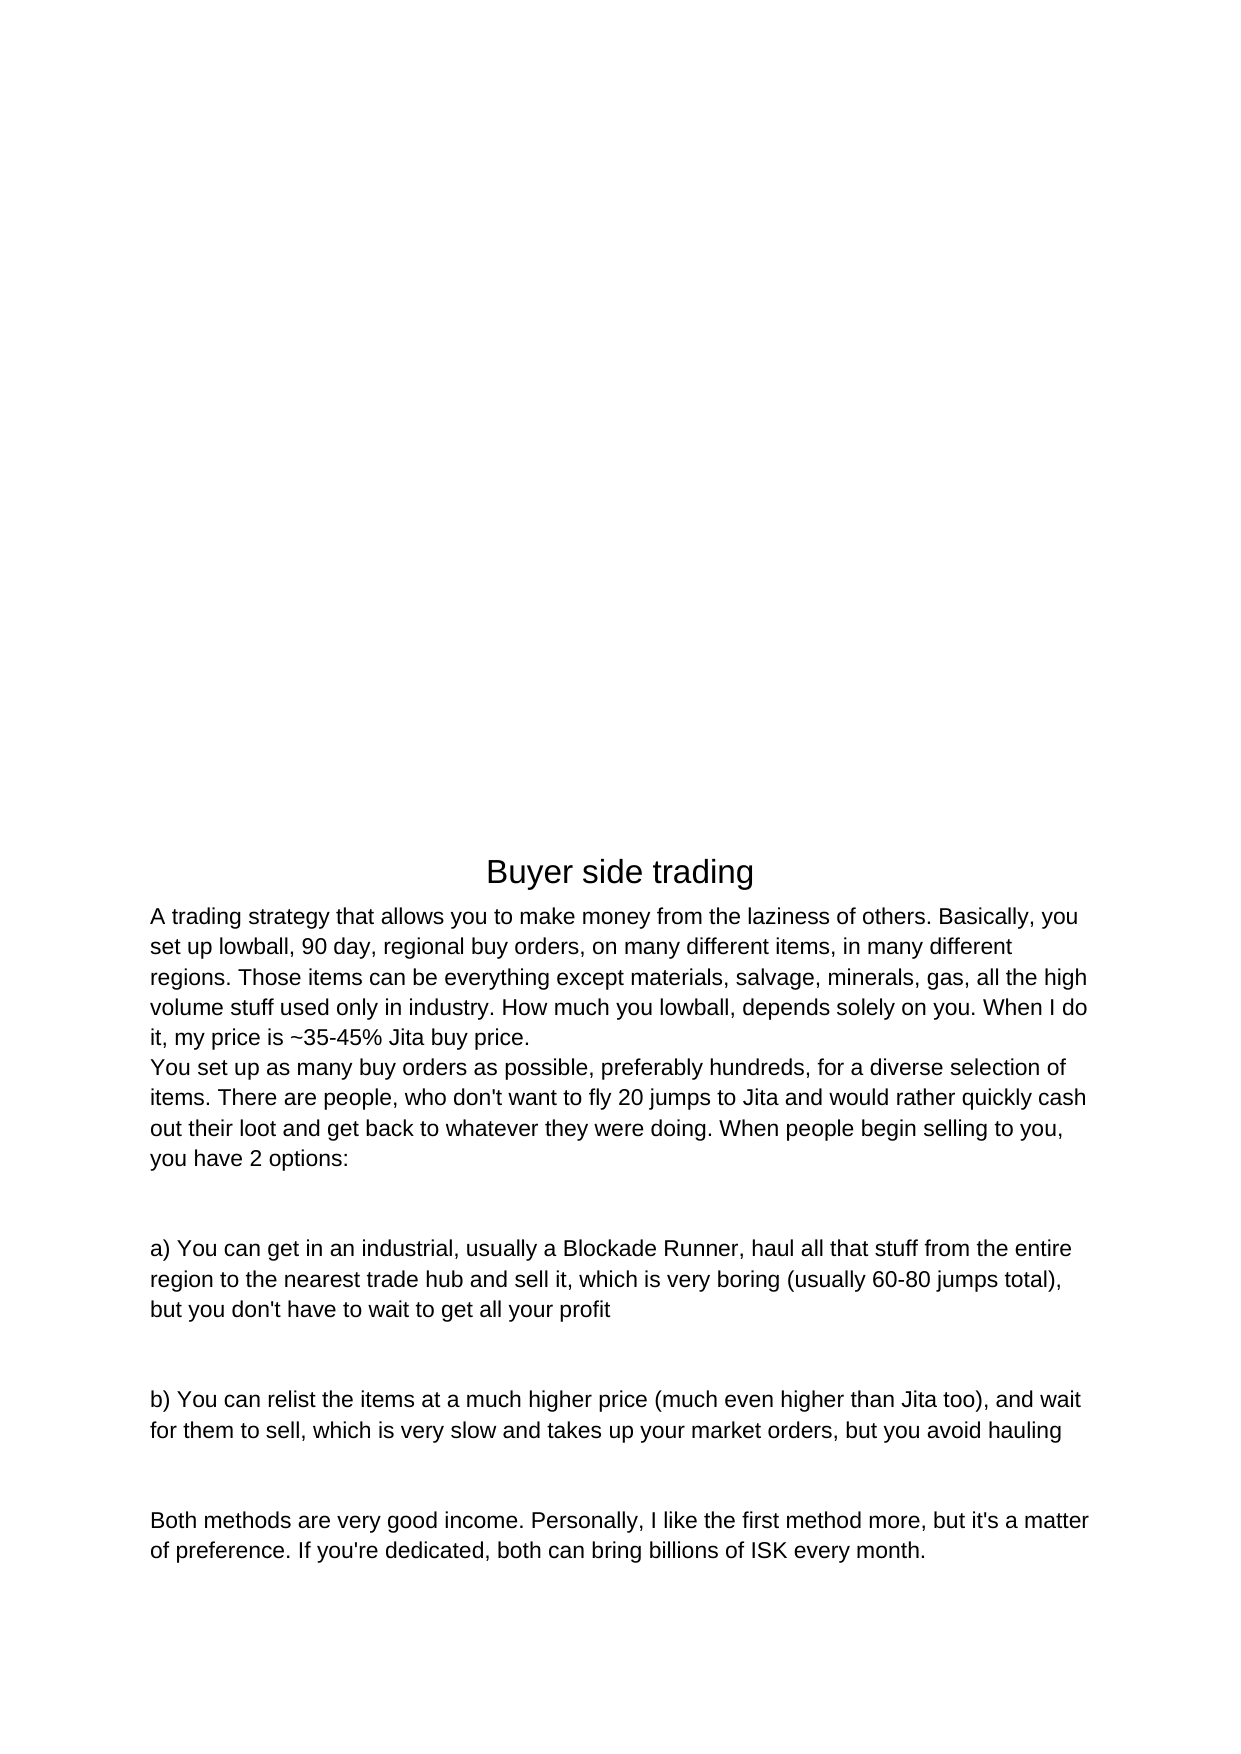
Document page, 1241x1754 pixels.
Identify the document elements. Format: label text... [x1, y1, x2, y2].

text A trading strategy that allows you to make money from the laziness of others. Basically, you set up lowball, 90 day, regional buy orders, on many different items, in many different regions. Those items can be everything except materials, salvage, minerals, gas, all the high volume stuff used only in industry. How much you lowball, depends solely on you. When I do it, my price is ~35-45% Jita buy price. [150, 903, 1090, 1050]
text Both methods are very good income. Personally, I like the first method more, but it's a matter of preference. If you're dedicated, both can bring billions of ISK every month. [150, 1507, 1090, 1564]
text a) You can get in an industrial, usually a Blockade Runner, haul all that stuff from the entire region to the nearest trade hub and sell it, which is very boring (usually 60-80 jumps total), but you don't have to wait to get all your profit [150, 1235, 1090, 1322]
subtitle Buyer side trading [150, 852, 1090, 891]
text b) You can relist the items at a much higher price (much even higher than Jita too), and wait for them to sell, which is very slow and takes up your market orders, but you avoid hauling [150, 1386, 1090, 1443]
text You set up as many buy orders as possible, preferably hundreds, for a diverse selection of items. There are people, who don't want to fly 20 jumps to Jita and would rather quickly cash out their loot and get back to whatever they were doing. When people begin selling to you, you have 2 options: [150, 1054, 1090, 1171]
